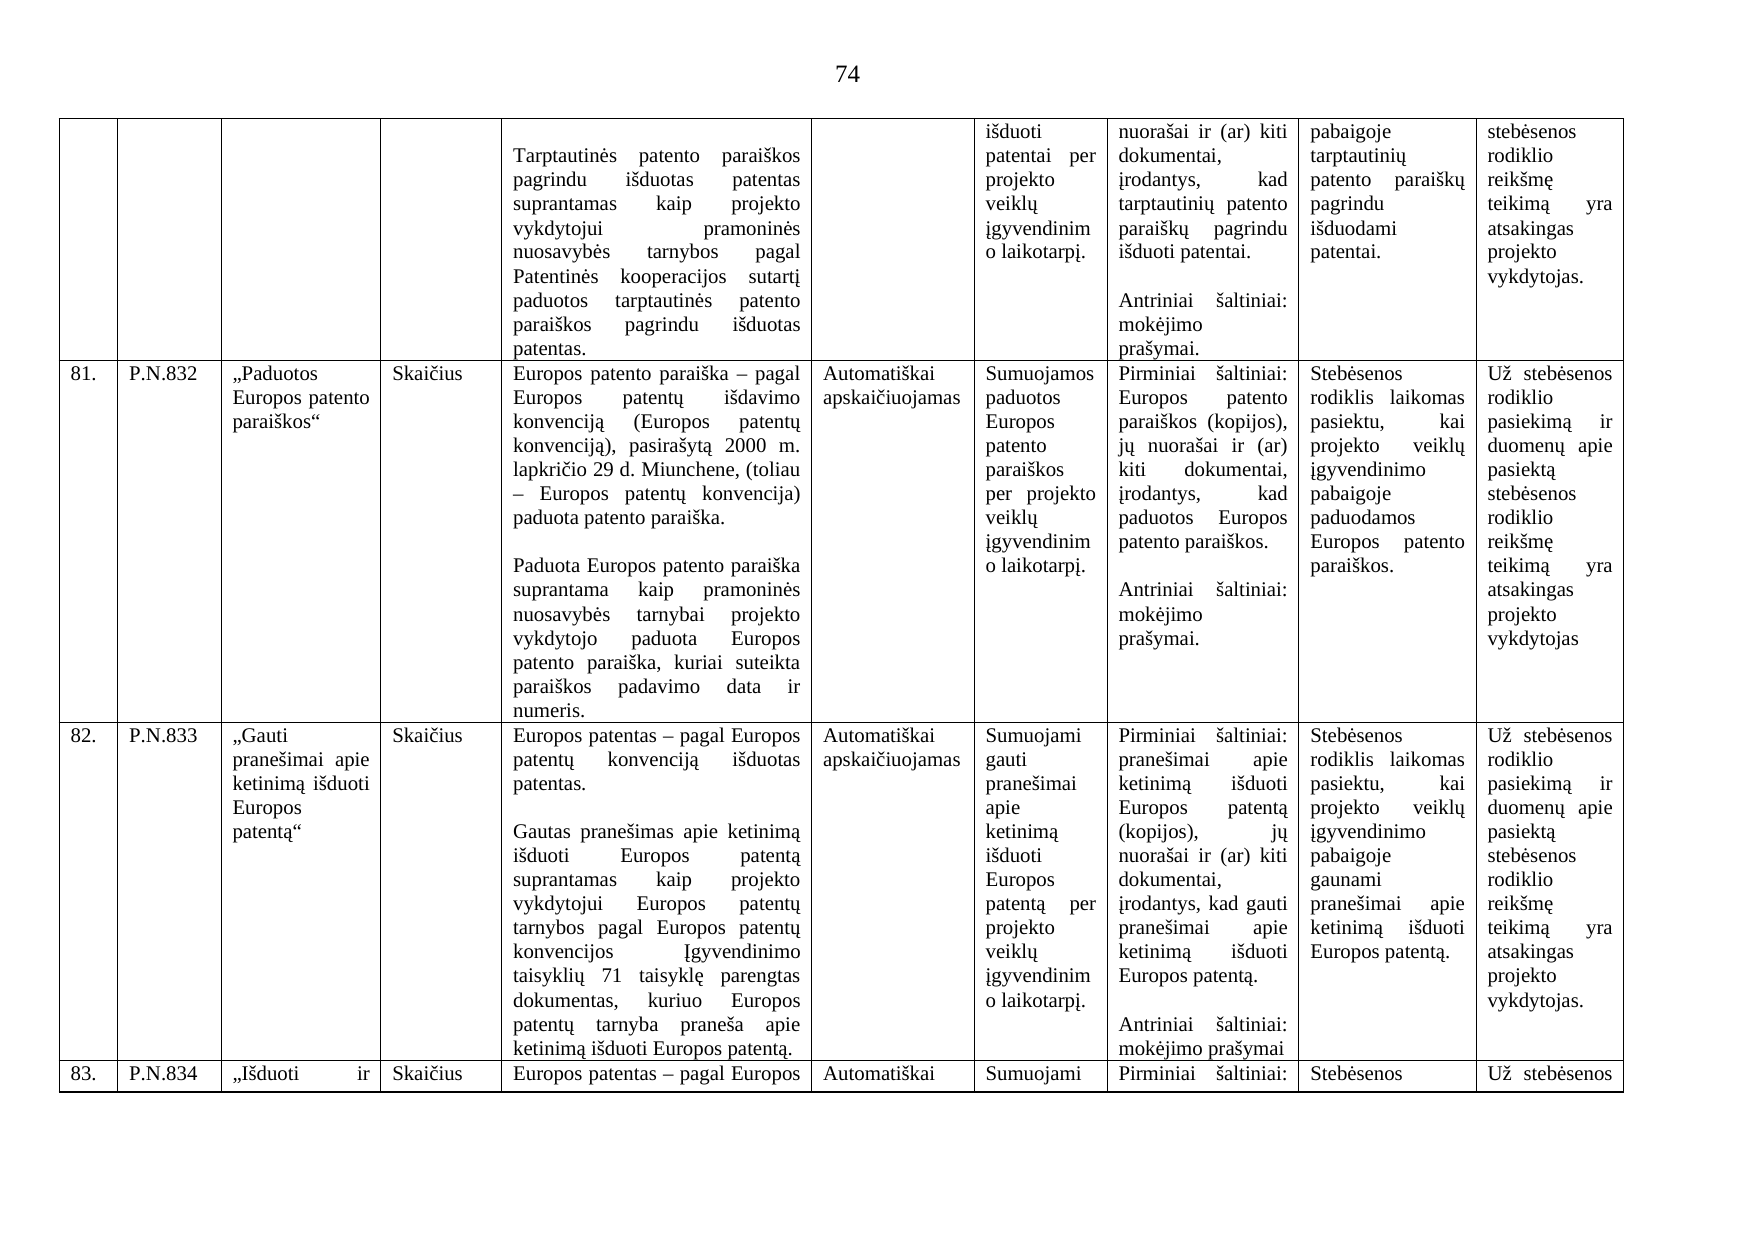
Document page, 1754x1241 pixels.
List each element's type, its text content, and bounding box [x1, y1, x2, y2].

table_cell 82. [60, 723, 117, 1060]
table_cell Sumuojami gauti pranešimai apie ketinimą išduoti Europos patentą per projekto veiklų įgyvendinimo laikotarpį. [975, 723, 1107, 1060]
table_cell „Gauti pranešimai apie ketinimą išduoti Europos patentą“ [222, 723, 380, 1060]
table_cell Sumuojamos paduotos Europos patento paraiškos per projekto veiklų įgyvendinimo laikotarpį. [975, 361, 1107, 722]
table_cell pabaigoje tarptautinių patento paraiškų pagrindu išduodami patentai. [1299, 119, 1476, 360]
table_cell 81. [60, 361, 117, 722]
table_cell Automatiškai apskaičiuojamas [812, 361, 974, 722]
table_cell Skaičius [381, 1061, 501, 1091]
table_cell stebėsenos rodiklio reikšmę teikimą yra atsakingas projekto vykdytojas. [1477, 119, 1623, 360]
table_cell [60, 119, 117, 360]
table_cell Automatiškai apskaičiuojamas [812, 723, 974, 1060]
table_cell Tarptautinės patento paraiškos pagrindu išduotas patentas suprantamas kaip projekto vykdytojui pramoninės nuosavybės tarnybos pagal Patentinės kooperacijos sutartį paduotos tarptautinės patento paraiškos pagrindu išduotas patentas. [502, 119, 811, 360]
table_cell 83. [60, 1061, 117, 1091]
table_cell Pirminiai šaltiniai: Europos patento paraiškos (kopijos), jų nuorašai ir (ar) kiti dokumentai, įrodantys, kad paduotos Europos patento paraiškos. Antriniai šaltiniai: mokėjimo prašymai. [1108, 361, 1298, 722]
table_cell Stebėsenos rodiklis laikomas pasiektu, kai projekto veiklų įgyvendinimo pabaigoje paduodamos Europos patento paraiškos. [1299, 361, 1476, 722]
table_cell Skaičius [381, 723, 501, 1060]
table_cell [222, 119, 380, 360]
table_cell Automatiškai [812, 1061, 974, 1091]
table_cell [118, 119, 221, 360]
table_cell nuorašai ir (ar) kiti dokumentai, įrodantys, kad tarptautinių patento paraiškų pagrindu išduoti patentai. Antriniai šaltiniai: mokėjimo prašymai. [1108, 119, 1298, 360]
table_cell P.N.832 [118, 361, 221, 722]
table_cell Europos patentas – pagal Europos [502, 1061, 811, 1091]
table_cell Už stebėsenos rodiklio pasiekimą ir duomenų apie pasiektą stebėsenos rodiklio reikšmę teikimą yra atsakingas projekto vykdytojas. [1477, 723, 1623, 1060]
table_cell Europos patento paraiška – pagal Europos patentų išdavimo konvenciją (Europos patentų konvenciją), pasirašytą 2000 m. lapkričio 29 d. Miunchene, (toliau – Europos patentų konvencija) paduota patento paraiška. Paduota Europos patento paraiška suprantama kaip pramoninės nuosavybės tarnybai projekto vykdytojo paduota Europos patento paraiška, kuriai suteikta paraiškos padavimo data ir numeris. [502, 361, 811, 722]
table_cell Stebėsenos [1299, 1061, 1476, 1091]
table_cell „Išduoti ir [222, 1061, 380, 1091]
table_cell Pirminiai šaltiniai: pranešimai apie ketinimą išduoti Europos patentą (kopijos), jų nuorašai ir (ar) kiti dokumentai, įrodantys, kad gauti pranešimai apie ketinimą išduoti Europos patentą. Antriniai šaltiniai: mokėjimo prašymai [1108, 723, 1298, 1060]
table_cell P.N.833 [118, 723, 221, 1060]
table_cell Už stebėsenos rodiklio pasiekimą ir duomenų apie pasiektą stebėsenos rodiklio reikšmę teikimą yra atsakingas projekto vykdytojas [1477, 361, 1623, 722]
table_cell P.N.834 [118, 1061, 221, 1091]
table_cell Pirminiai šaltiniai: [1108, 1061, 1298, 1091]
table_cell [381, 119, 501, 360]
table_cell išduoti patentai per projekto veiklų įgyvendinimo laikotarpį. [975, 119, 1107, 360]
table_cell Už stebėsenos [1477, 1061, 1623, 1091]
table_cell Europos patentas – pagal Europos patentų konvenciją išduotas patentas. Gautas pranešimas apie ketinimą išduoti Europos patentą suprantamas kaip projekto vykdytojui Europos patentų tarnybos pagal Europos patentų konvencijos Įgyvendinimo taisyklių 71 taisyklę parengtas dokumentas, kuriuo Europos patentų tarnyba praneša apie ketinimą išduoti Europos patentą. [502, 723, 811, 1060]
table_cell [812, 119, 974, 360]
table_cell „Paduotos Europos patento paraiškos“ [222, 361, 380, 722]
table_cell Sumuojami [975, 1061, 1107, 1091]
table_cell Skaičius [381, 361, 501, 722]
table_cell Stebėsenos rodiklis laikomas pasiektu, kai projekto veiklų įgyvendinimo pabaigoje gaunami pranešimai apie ketinimą išduoti Europos patentą. [1299, 723, 1476, 1060]
